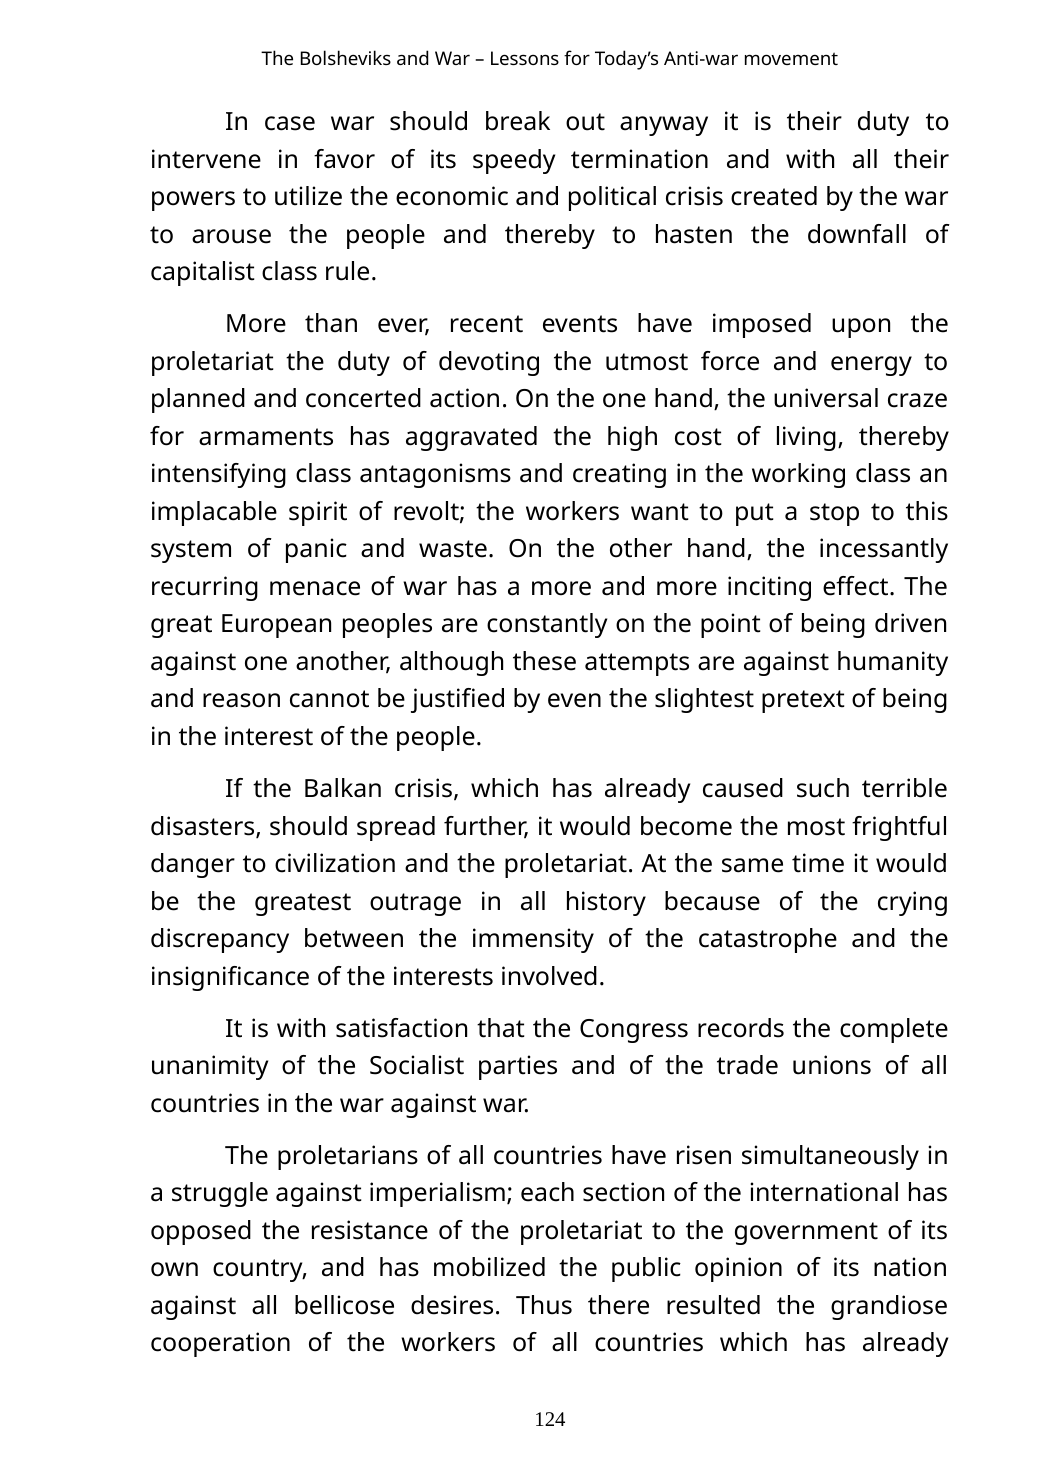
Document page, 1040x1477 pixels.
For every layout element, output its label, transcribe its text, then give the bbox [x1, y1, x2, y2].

text The proletarians of all countries have risen simultaneously in a struggle against imperialism; each section of the international has opposed the resistance of the proletariat to the government of its own country, and has mobilized the public opinion of its nation against all bellicose desires. Thus there resulted the grandiose cooperation of the workers of all countries which has already [150, 1134, 949, 1359]
text If the Balkan crisis, which has already caused such terrible disasters, should spread further, it would become the most frightful danger to civilization and the proletariat. At the same time it would be the greatest outrage in all history because of the crying discrepancy between the immensity of the catastrophe and the insignificance of the interests involved. [150, 767, 949, 992]
text It is with satisfaction that the Congress records the complete unanimity of the Socialist parties and of the trade unions of all countries in the war against war. [150, 1007, 949, 1119]
text In case war should break out anyway it is their duty to intervene in favor of its speedy termination and with all their powers to utilize the economic and political crisis created by the war to arouse the people and thereby to hasten the downfall of capitalist class rule. [150, 101, 949, 288]
text More than ever, recent events have imposed upon the proletariat the duty of devoting the utmost force and energy to planned and concerted action. On the one hand, the universal craze for armaments has aggravated the high cost of living, thereby intensifying class antagonisms and creating in the working class an implacable spirit of revolt; the workers want to put a stop to this system of panic and waste. On the other hand, the incessantly recurring menace of war has a more and more inciting effect. The great European peoples are constantly on the point of being driven against one another, although these attempts are against humanity and reason cannot be justified by even the slightest pretext of being in the interest of the people. [150, 303, 949, 753]
